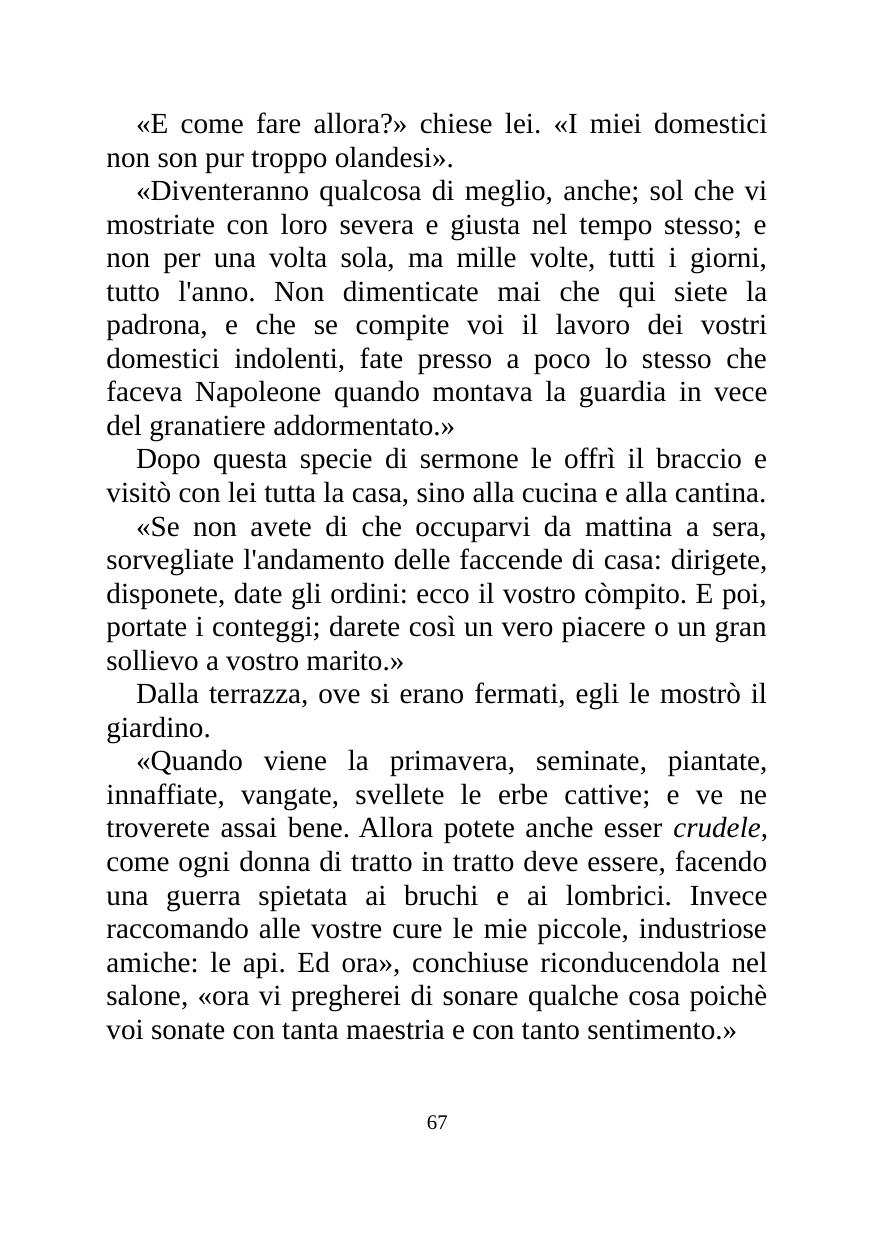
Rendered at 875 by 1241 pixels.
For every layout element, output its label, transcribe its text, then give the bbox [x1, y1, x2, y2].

text «Se non avete di che occuparvi da mattina a sera, sorvegliate l'andamento delle faccende di casa: dirigete, disponete, date gli ordini: ecco il vostro còmpito. E poi, portate i conteggi; darete così un vero piacere o un gran sollievo a vostro marito.» [106, 509, 768, 676]
text Dalla terrazza, ove si erano fermati, egli le mostrò il giardino. [106, 676, 768, 743]
text «Diventeranno qualcosa di meglio, anche; sol che vi mostriate con loro severa e giusta nel tempo stesso; e non per una volta sola, ma mille volte, tutti i giorni, tutto l'anno. Non dimenticate mai che qui siete la padrona, e che se compite voi il lavoro dei vostri domestici indolenti, fate presso a poco lo stesso che faceva Napoleone quando montava la guardia in vece del granatiere addormentato.» [106, 173, 768, 442]
text Dopo questa specie di sermone le offrì il braccio e visitò con lei tutta la casa, sino alla cucina e alla cantina. [106, 442, 768, 509]
text «E come fare allora?» chiese lei. «I miei domestici non son pur troppo olandesi». [106, 106, 768, 173]
text «Quando viene la primavera, seminate, piantate, innaffiate, vangate, svellete le erbe cattive; e ve ne troverete assai bene. Allora potete anche esser crudele, come ogni donna di tratto in tratto deve essere, facendo una guerra spietata ai bruchi e ai lombrici. Invece raccomando alle vostre cure le mie piccole, industriose amiche: le api. Ed ora», conchiuse riconducendola nel salone, «ora vi pregherei di sonare qualche cosa poichè voi sonate con tanta maestria e con tanto sentimento.» [106, 743, 768, 1045]
